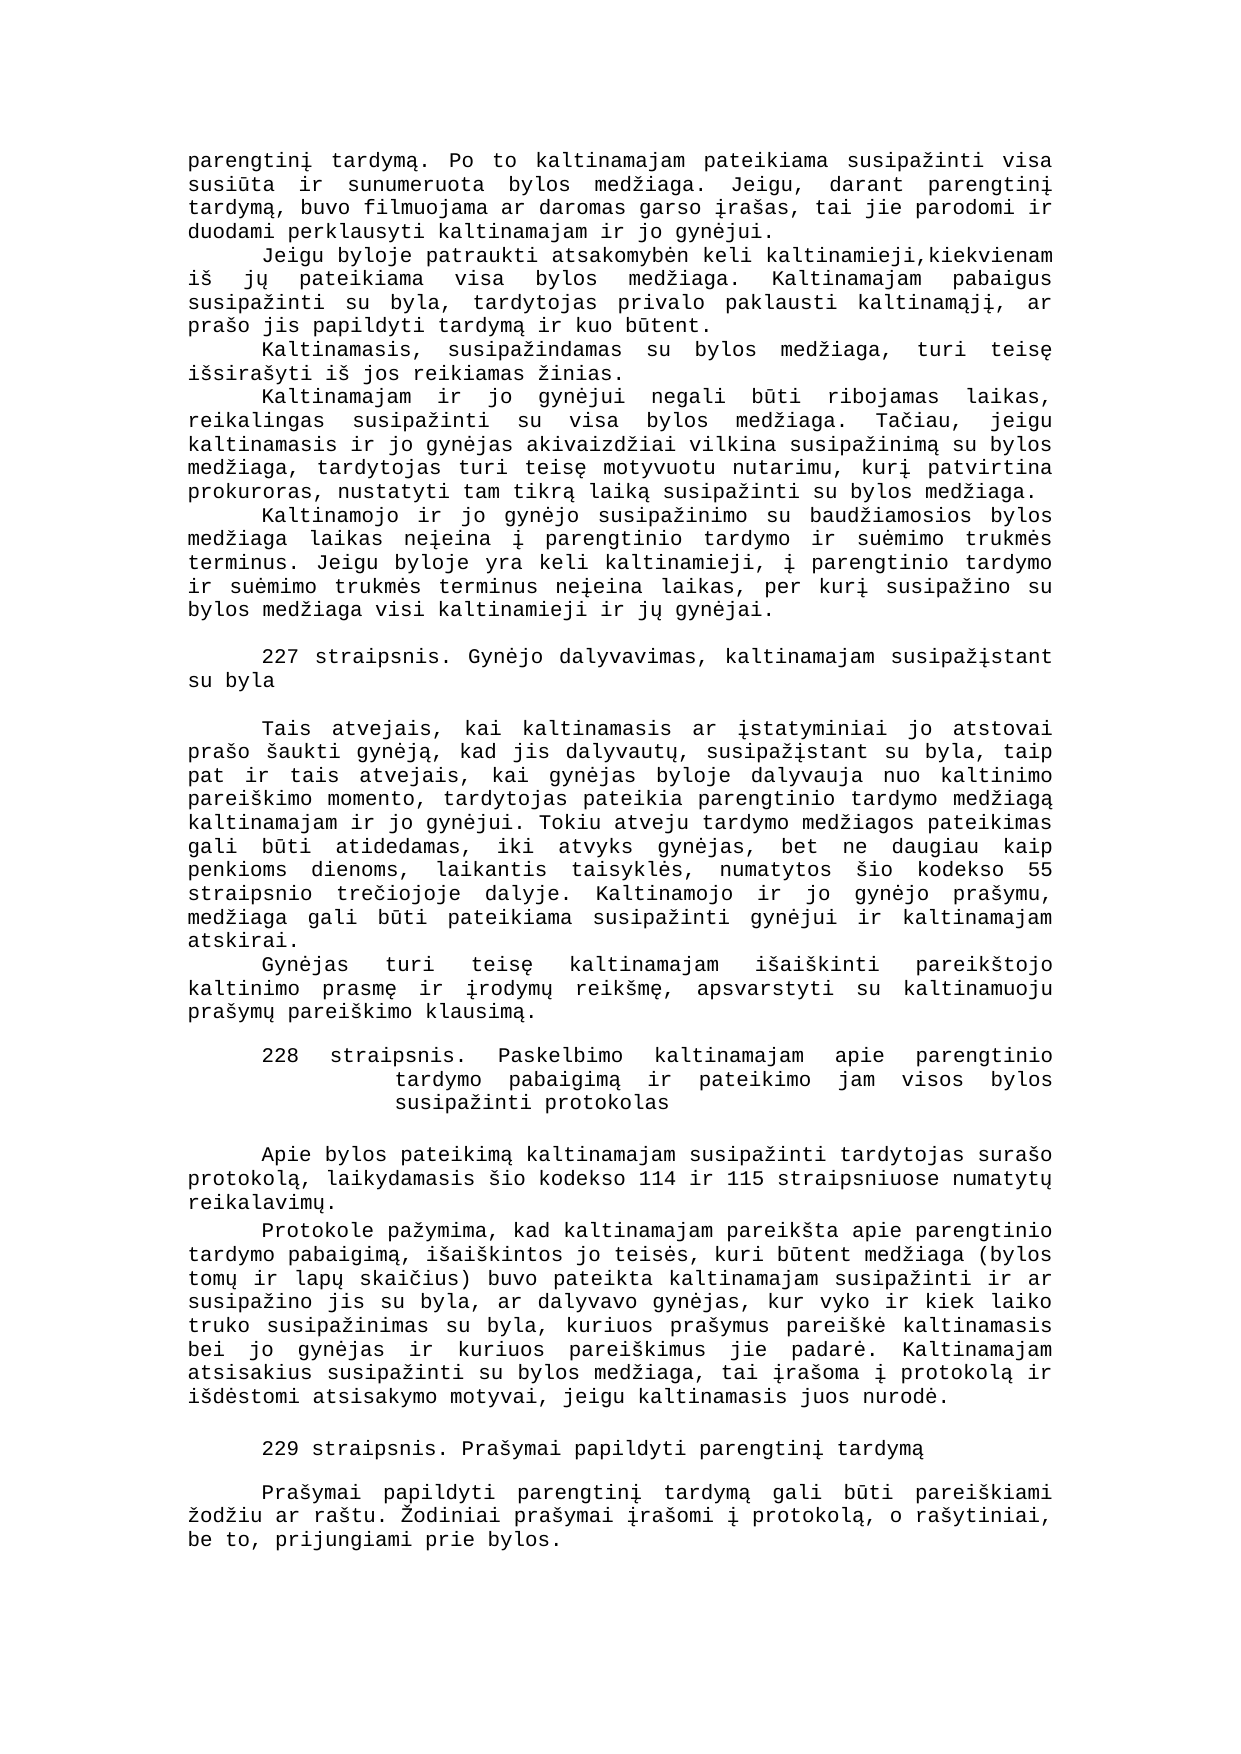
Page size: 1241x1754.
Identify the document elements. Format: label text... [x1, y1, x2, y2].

text parengtinį tardymą. Po to kaltinamajam pateikiama susipažinti visa susiūta ir sunumeruota bylos medžiaga. Jeigu, darant parengtinį tardymą, buvo filmuojama ar daromas garso įrašas, tai jie parodomi ir duodami perklausyti kaltinamajam ir jo gynėjui. [187, 150, 1053, 244]
text 229 straipsnis. Prašymai papildyti parengtinį tardymą [187, 1438, 1053, 1462]
text Kaltinamasis, susipažindamas su bylos medžiaga, turi teisę išsirašyti iš jos reikiamas žinias. [187, 339, 1053, 386]
text Gynėjas turi teisę kaltinamajam išaiškinti pareikštojo kaltinimo prasmę ir įrodymų reikšmę, apsvarstyti su kaltinamuoju prašymų pareiškimo klausimą. [187, 954, 1053, 1025]
text Tais atvejais, kai kaltinamasis ar įstatyminiai jo atstovai prašo šaukti gynėją, kad jis dalyvautų, susipažįstant su byla, taip pat ir tais atvejais, kai gynėjas byloje dalyvauja nuo kaltinimo pareiškimo momento, tardytojas pateikia parengtinio tardymo medžiagą kaltinamajam ir jo gynėjui. Tokiu atveju tardymo medžiagos pateikimas gali būti atidedamas, iki atvyks gynėjas, bet ne daugiau kaip penkioms dienoms, laikantis taisyklės, numatytos šio kodekso 55 straipsnio trečiojoje dalyje. Kaltinamojo ir jo gynėjo prašymu, medžiaga gali būti pateikiama susipažinti gynėjui ir kaltinamajam atskirai. [187, 717, 1053, 954]
text Apie bylos pateikimą kaltinamajam susipažinti tardytojas surašo protokolą, laikydamasis šio kodekso 114 ir 115 straipsniuose numatytų reikalavimų. [187, 1144, 1053, 1215]
text Kaltinamajam ir jo gynėjui negali būti ribojamas laikas, reikalingas susipažinti su visa bylos medžiaga. Tačiau, jeigu kaltinamasis ir jo gynėjas akivaizdžiai vilkina susipažinimą su bylos medžiaga, tardytojas turi teisę motyvuotu nutarimu, kurį patvirtina prokuroras, nustatyti tam tikrą laiką susipažinti su bylos medžiaga. [187, 386, 1053, 505]
text Prašymai papildyti parengtinį tardymą gali būti pareiškiami žodžiu ar raštu. Žodiniai prašymai įrašomi į protokolą, o rašytiniai, be to, prijungiami prie bylos. [187, 1482, 1053, 1553]
text Kaltinamojo ir jo gynėjo susipažinimo su baudžiamosios bylos medžiaga laikas neįeina į parengtinio tardymo ir suėmimo trukmės terminus. Jeigu byloje yra keli kaltinamieji, į parengtinio tardymo ir suėmimo trukmės terminus neįeina laikas, per kurį susipažino su bylos medžiaga visi kaltinamieji ir jų gynėjai. [187, 505, 1053, 623]
text 228 straipsnis. Paskelbimo kaltinamajam apie parengtinio tardymo pabaigimą ir pateikimo jam visos bylos susipažinti protokolas [261, 1045, 1053, 1116]
text Jeigu byloje patraukti atsakomybėn keli kaltinamieji,kiekvienam iš jų pateikiama visa bylos medžiaga. Kaltinamajam pabaigus susipažinti su byla, tardytojas privalo paklausti kaltinamąjį, ar prašo jis papildyti tardymą ir kuo būtent. [187, 244, 1053, 339]
text 227 straipsnis. Gynėjo dalyvavimas, kaltinamajam susipažįstant su byla [187, 647, 1053, 694]
text Protokole pažymima, kad kaltinamajam pareikšta apie parengtinio tardymo pabaigimą, išaiškintos jo teisės, kuri būtent medžiaga (bylos tomų ir lapų skaičius) buvo pateikta kaltinamajam susipažinti ir ar susipažino jis su byla, ar dalyvavo gynėjas, kur vyko ir kiek laiko truko susipažinimas su byla, kuriuos prašymus pareiškė kaltinamasis bei jo gynėjas ir kuriuos pareiškimus jie padarė. Kaltinamajam atsisakius susipažinti su bylos medžiaga, tai įrašoma į protokolą ir išdėstomi atsisakymo motyvai, jeigu kaltinamasis juos nurodė. [187, 1220, 1053, 1409]
